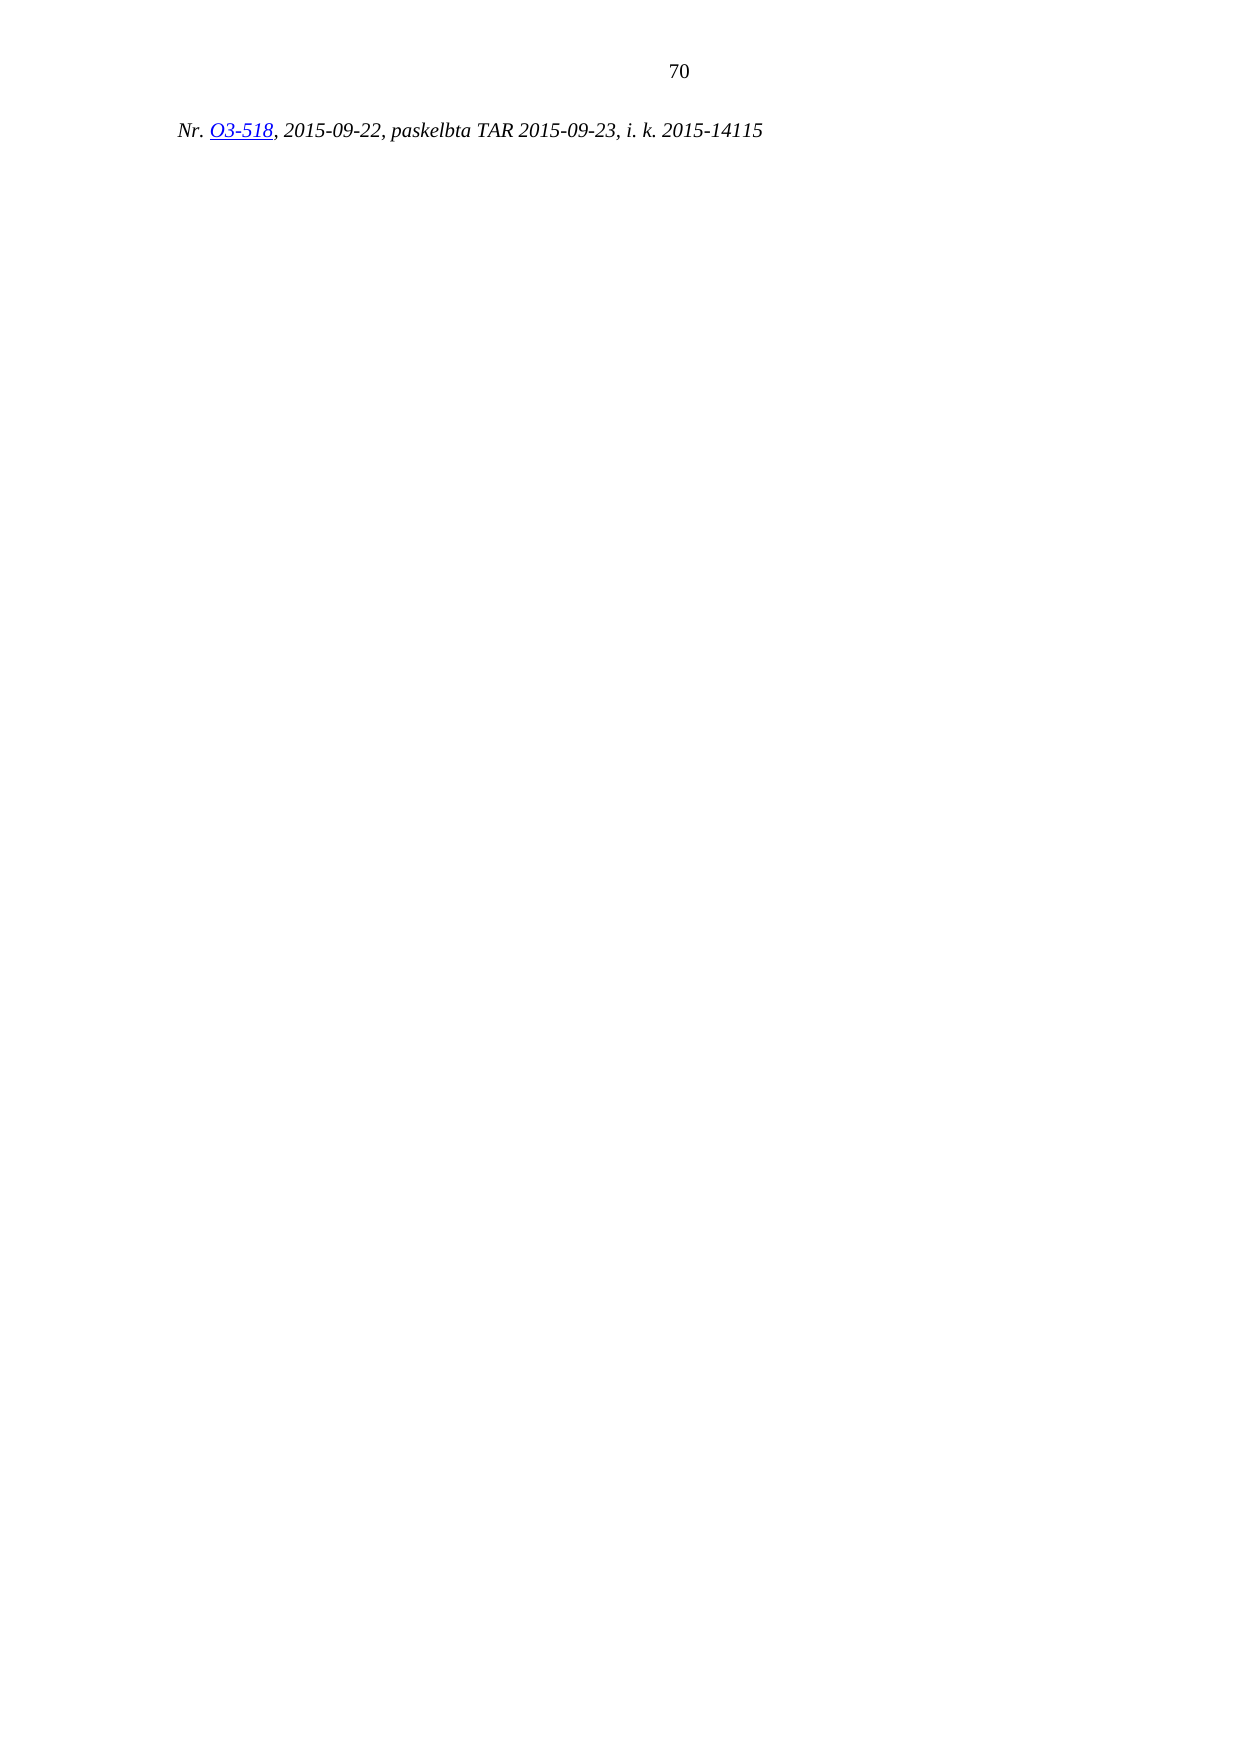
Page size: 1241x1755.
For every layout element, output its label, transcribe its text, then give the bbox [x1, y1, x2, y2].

text Nr. O3-518, 2015-09-22, paskelbta TAR 2015-09-23, i. k. 2015-14115 [177, 118, 1181, 142]
